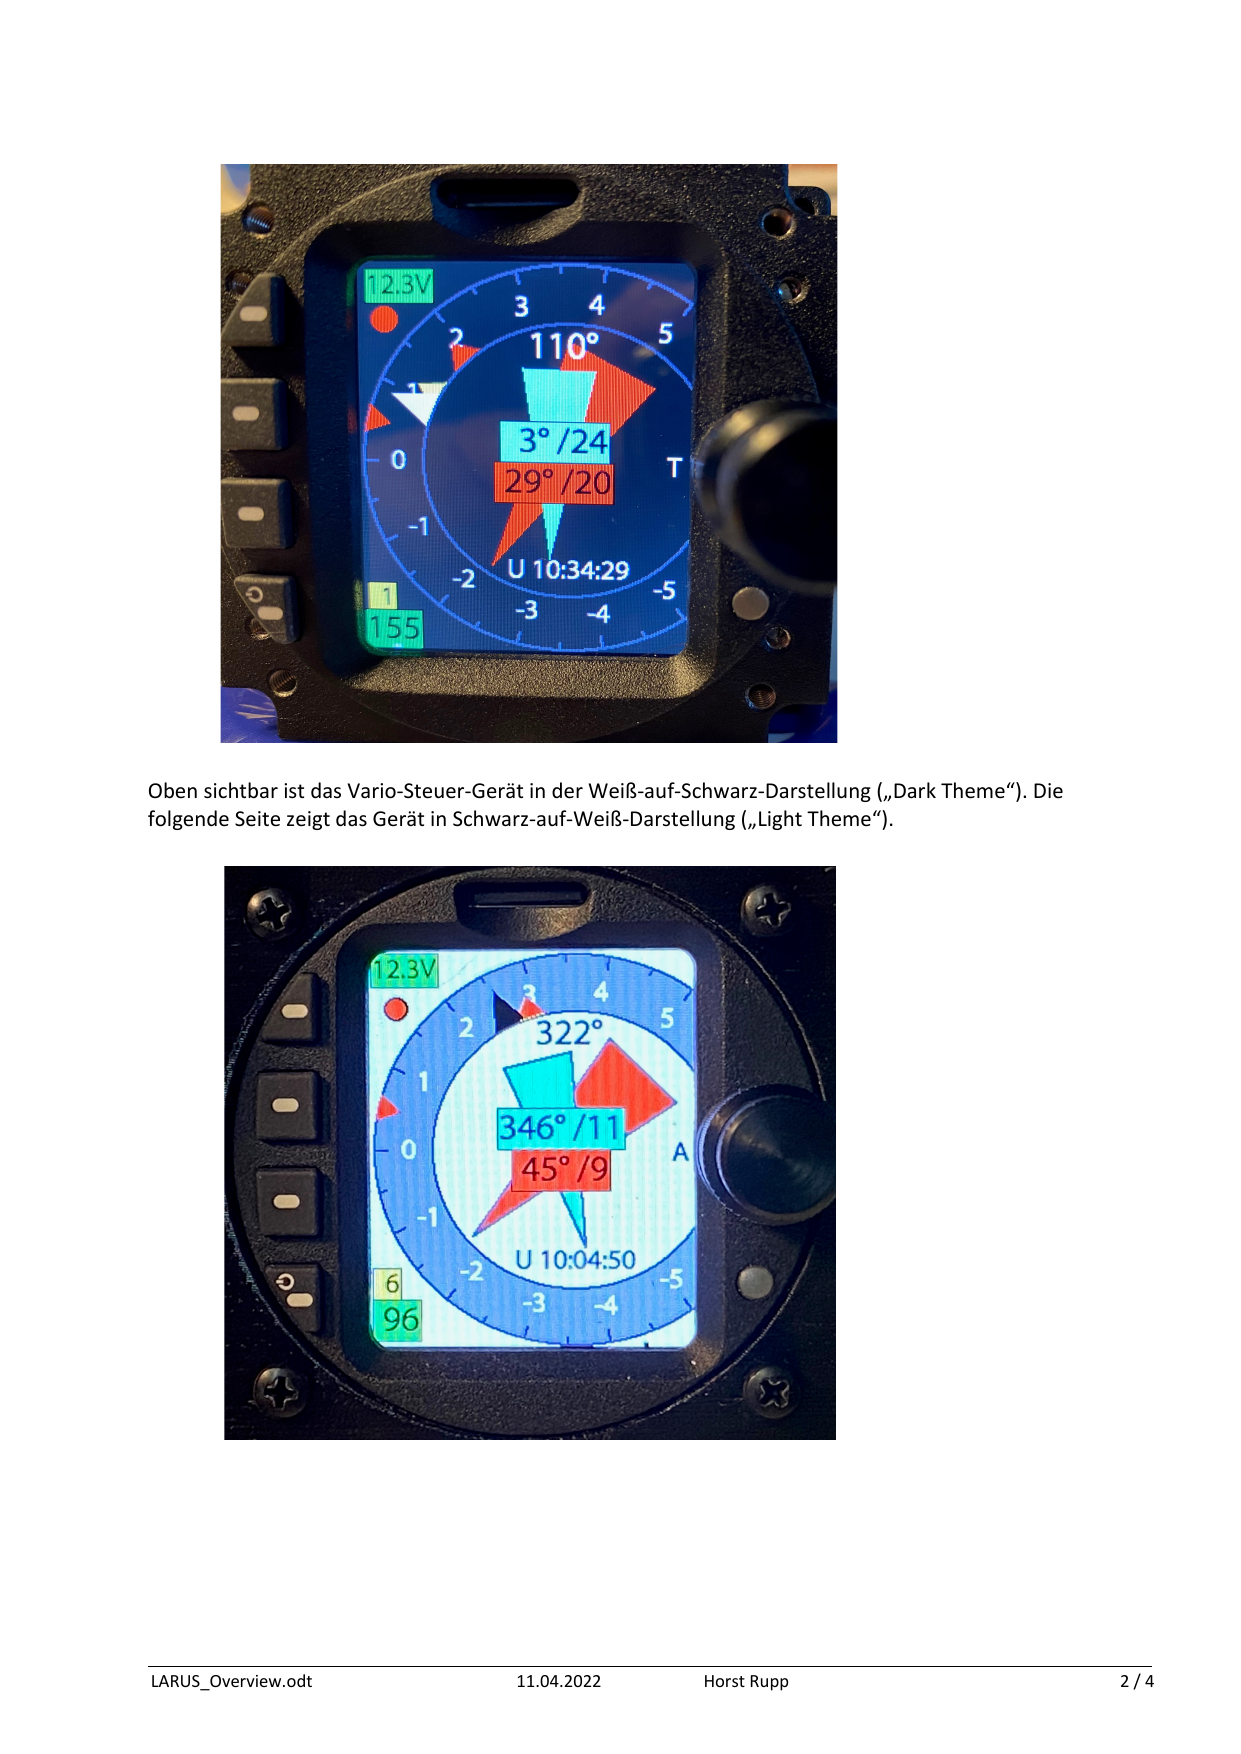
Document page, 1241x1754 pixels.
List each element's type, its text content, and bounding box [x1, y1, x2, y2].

text Oben sichtbar ist das Vario-Steuer-Gerät in der Weiß-auf-Schwarz-Darstellung („Dark Theme“). Die folgende Seite zeigt das Gerät in Schwarz-auf-Weiß-Darstellung („Light Theme“). [148, 776, 1152, 832]
picture [224, 866, 836, 1440]
picture [220, 164, 838, 743]
